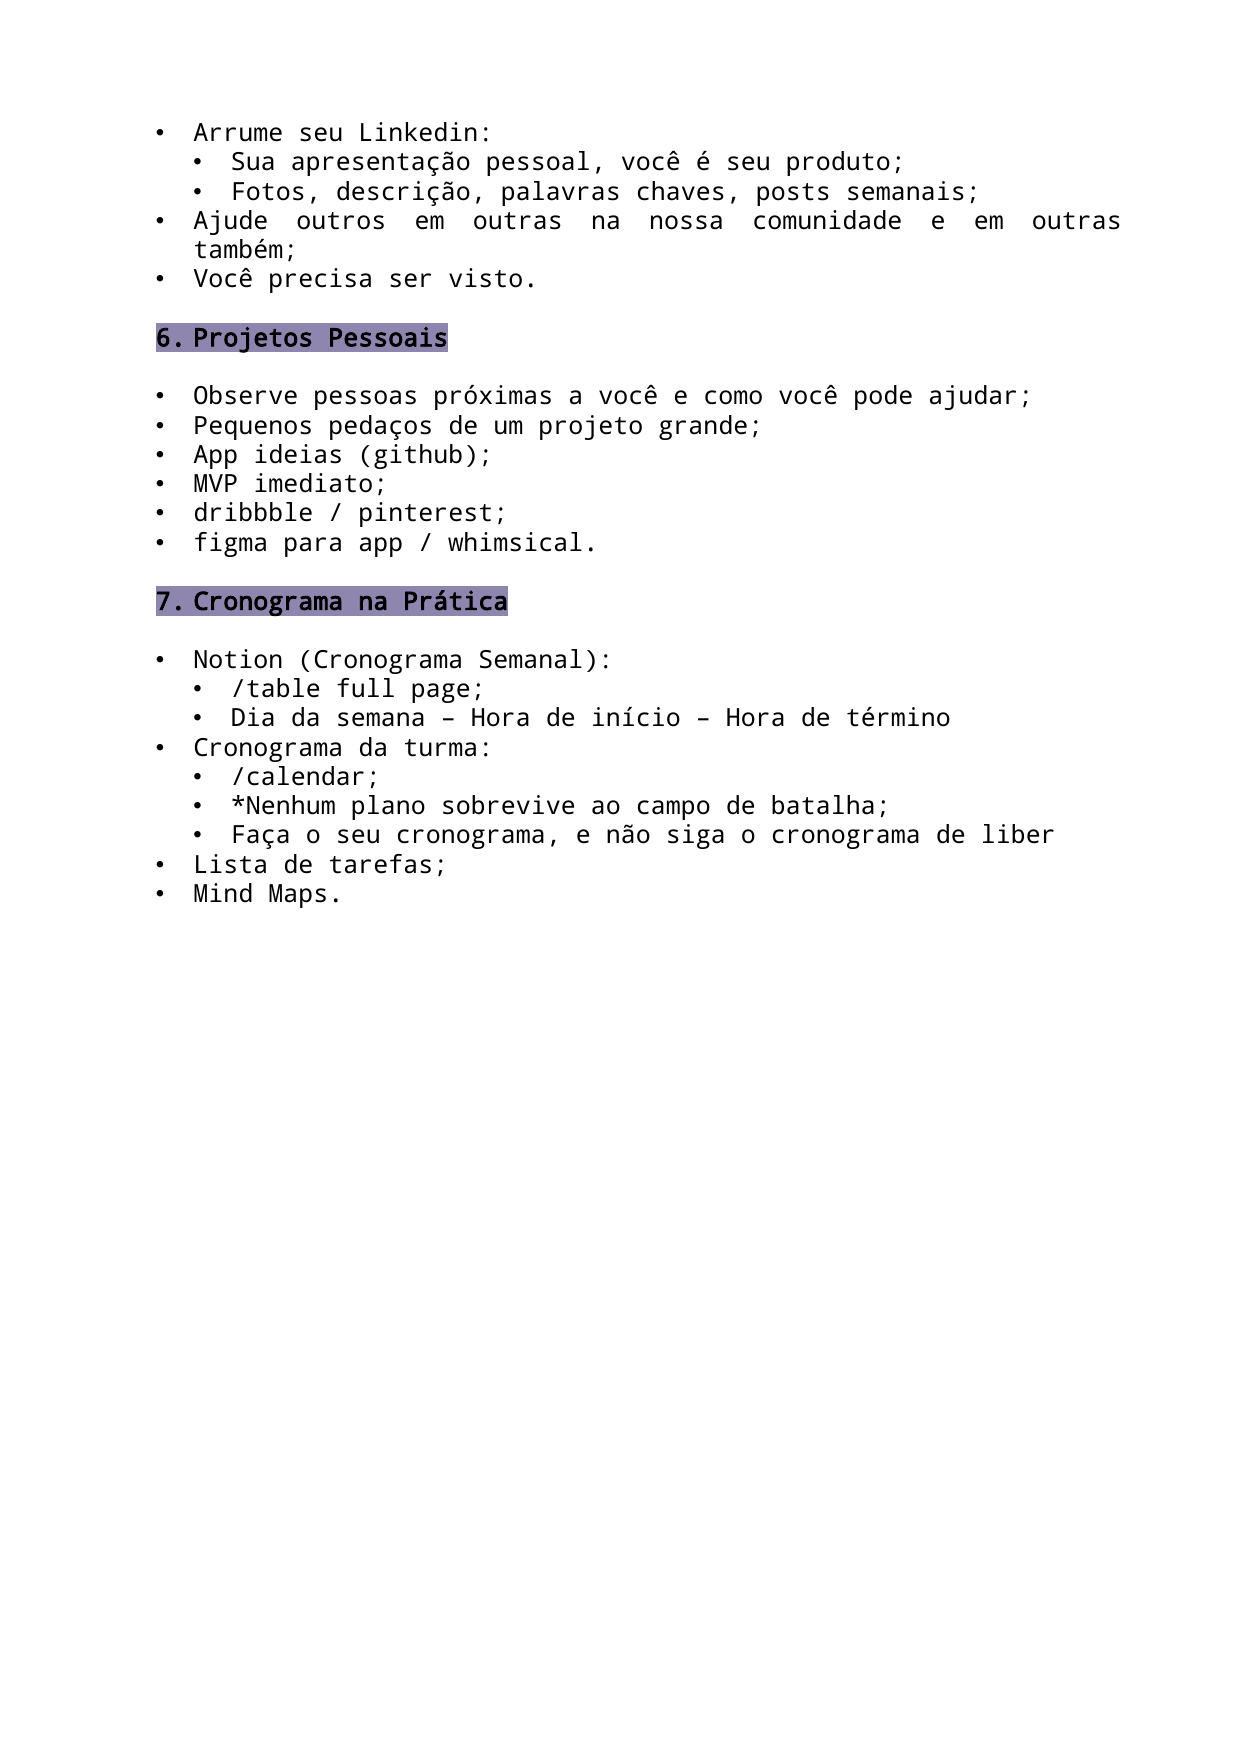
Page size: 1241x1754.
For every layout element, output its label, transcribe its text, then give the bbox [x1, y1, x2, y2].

list Você precisa ser visto. [156, 264, 1122, 294]
list App ideias (github); [156, 440, 1122, 469]
list Fotos, descrição, palavras chaves, posts semanais; [193, 177, 1122, 206]
list Cronograma na Prática [193, 586, 1122, 616]
list Cronograma da turma: [156, 733, 1122, 762]
list Notion (Cronograma Semanal): [156, 645, 1122, 674]
list Lista de tarefas; [156, 850, 1122, 879]
list Faça o seu cronograma, e não siga o cronograma de liber [193, 821, 1122, 850]
list MVP imediato; [156, 469, 1122, 499]
list /calendar; [193, 762, 1122, 791]
list /table full page; [193, 674, 1122, 703]
list Arrume seu Linkedin: [156, 118, 1122, 147]
list *Nenhum plano sobrevive ao campo de batalha; [193, 791, 1122, 821]
list figma para app / whimsical. [156, 528, 1122, 557]
list dribbble / pinterest; [156, 499, 1122, 528]
list Dia da semana – Hora de início – Hora de término [193, 703, 1122, 733]
list Ajude outros em outras na nossa comunidade e em outras também; [156, 206, 1122, 264]
list Sua apresentação pessoal, você é seu produto; [193, 147, 1122, 177]
list Projetos Pessoais [193, 323, 1122, 352]
list Mind Maps. [156, 879, 1122, 908]
list Pequenos pedaços de um projeto grande; [156, 411, 1122, 440]
list Observe pessoas próximas a você e como você pode ajudar; [156, 382, 1122, 411]
